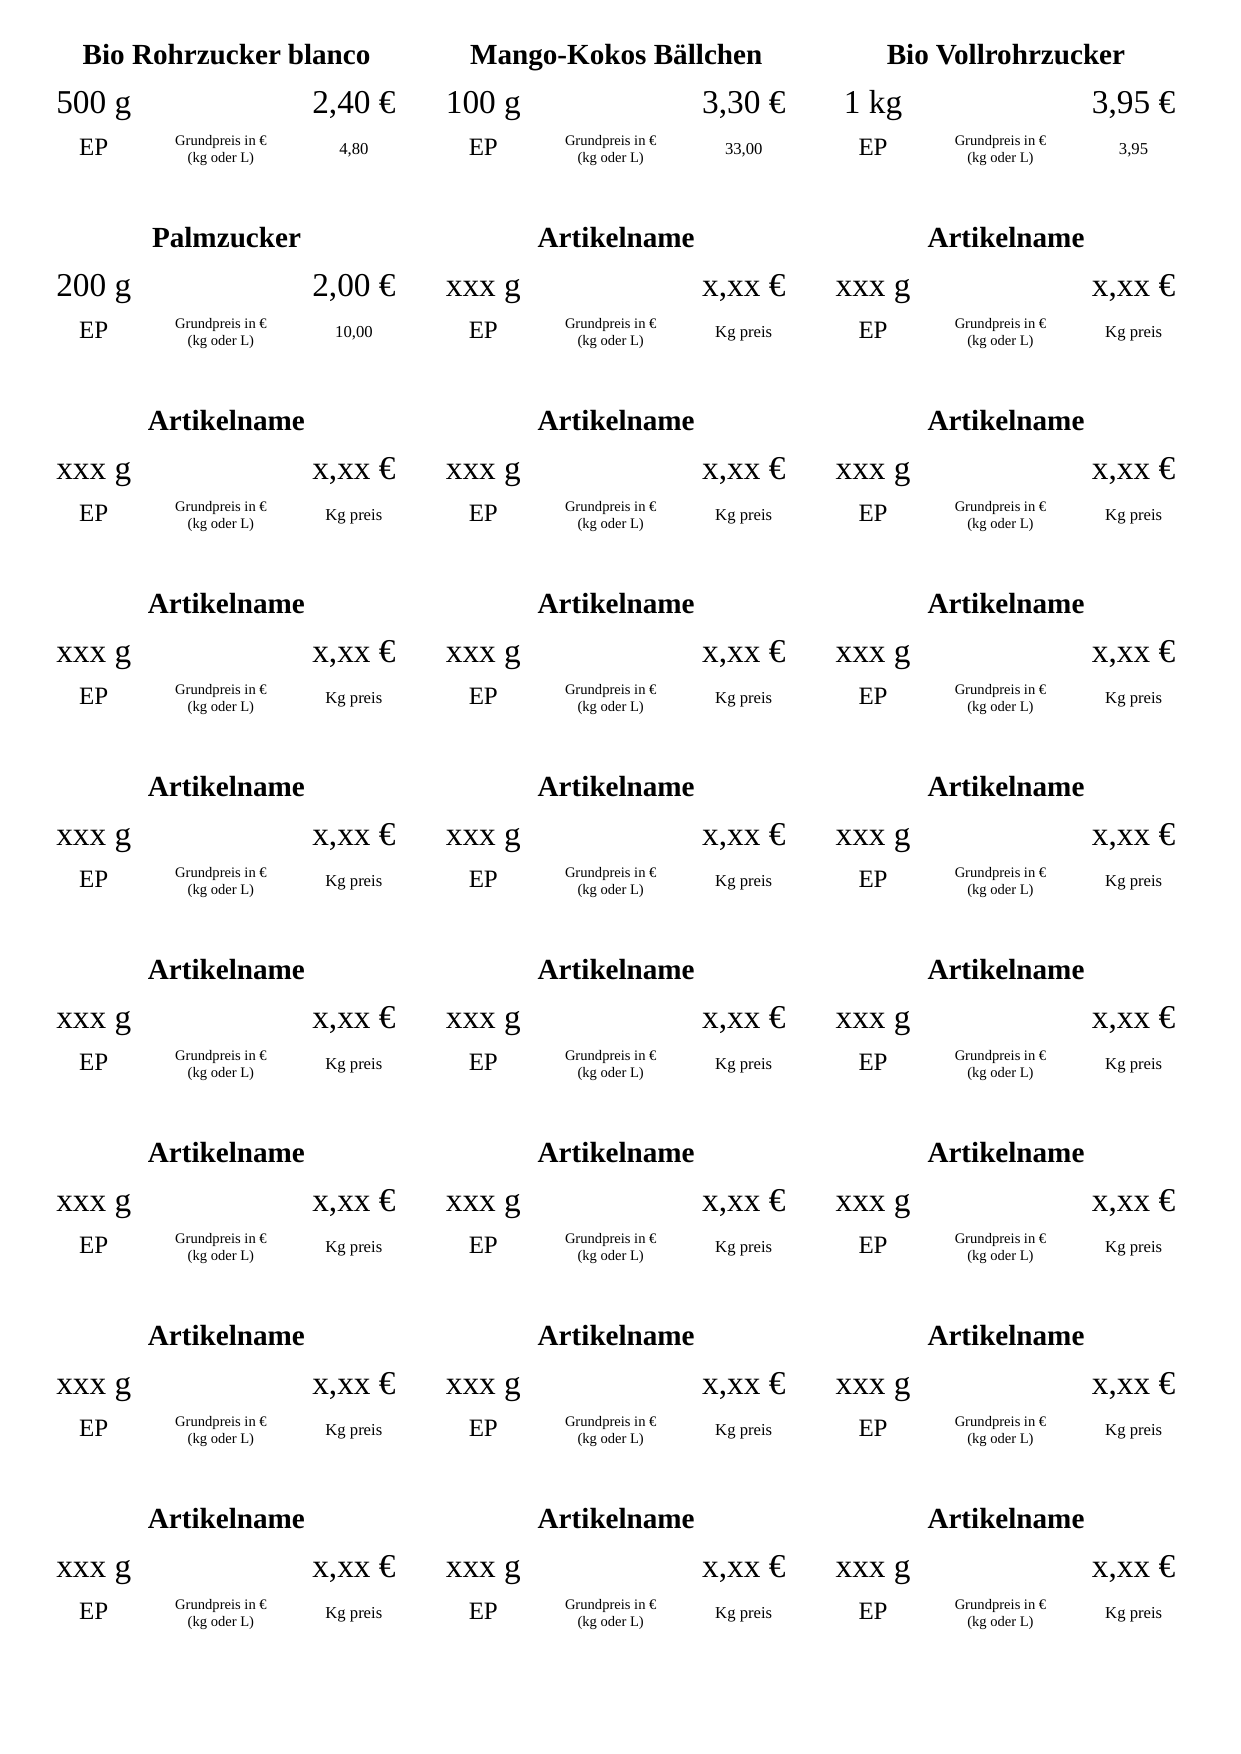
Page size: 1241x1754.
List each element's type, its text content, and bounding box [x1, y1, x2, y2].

table_cell Grundpreis in € (kg oder L) [933, 1590, 1075, 1635]
table_cell [35, 1124, 425, 1307]
table_cell x,xx € [686, 625, 809, 675]
table_cell 3,95 € [1075, 76, 1199, 126]
table_cell EP [431, 675, 543, 720]
table_cell Grundpreis in € (kg oder L) [933, 675, 1075, 720]
table_cell Grundpreis in € (kg oder L) [933, 1041, 1075, 1086]
table_cell EP [431, 309, 543, 354]
table_header Artikelname [431, 1495, 809, 1540]
table_cell [543, 259, 686, 309]
table_cell Kg preis [296, 492, 419, 537]
table_cell Grundpreis in € (kg oder L) [543, 492, 686, 537]
table_header Artikelname [41, 946, 419, 991]
table_cell [933, 442, 1075, 492]
table_cell x,xx € [296, 442, 419, 492]
table_cell xxx g [431, 1540, 543, 1590]
table_cell EP [41, 126, 153, 171]
table_cell [154, 991, 296, 1041]
table_cell x,xx € [1075, 808, 1199, 858]
table_cell EP [41, 1407, 153, 1452]
table_cell EP [821, 126, 933, 171]
table_cell x,xx € [686, 991, 809, 1041]
table_cell EP [431, 858, 543, 903]
table_cell xxx g [41, 1174, 153, 1224]
table_cell Kg preis [296, 1407, 419, 1452]
table_header Artikelname [41, 1129, 419, 1174]
table_cell [35, 1307, 425, 1489]
table_cell xxx g [41, 808, 153, 858]
table_cell [35, 209, 425, 391]
table_cell Kg preis [296, 1041, 419, 1086]
table_cell EP [431, 1590, 543, 1635]
table_cell x,xx € [296, 1174, 419, 1224]
table_cell xxx g [431, 442, 543, 492]
table_cell x,xx € [296, 1540, 419, 1590]
table_cell EP [821, 1590, 933, 1635]
table_cell Grundpreis in € (kg oder L) [154, 858, 296, 903]
table_header [815, 25, 1205, 208]
table_cell Grundpreis in € (kg oder L) [543, 1041, 686, 1086]
table_cell x,xx € [686, 259, 809, 309]
table_cell x,xx € [686, 808, 809, 858]
table_cell x,xx € [296, 625, 419, 675]
table_cell Kg preis [686, 858, 809, 903]
table_cell Grundpreis in € (kg oder L) [543, 1407, 686, 1452]
table_cell [933, 808, 1075, 858]
table_cell EP [431, 492, 543, 537]
table_cell EP [41, 675, 153, 720]
table_cell EP [41, 1590, 153, 1635]
table_cell EP [41, 1224, 153, 1269]
table_cell Grundpreis in € (kg oder L) [933, 1407, 1075, 1452]
table_cell x,xx € [1075, 1174, 1199, 1224]
table_cell 2,40 € [296, 76, 419, 126]
table_cell 3,95 [1075, 126, 1199, 171]
table_cell EP [431, 1041, 543, 1086]
table_cell Kg preis [686, 1041, 809, 1086]
table_cell [815, 941, 1205, 1123]
table_cell [933, 625, 1075, 675]
table_cell x,xx € [296, 991, 419, 1041]
table_cell Kg preis [1075, 1407, 1199, 1452]
table_cell 100 g [431, 76, 543, 126]
table_header [35, 25, 425, 208]
table_cell [425, 758, 815, 941]
table_cell Grundpreis in € (kg oder L) [933, 858, 1075, 903]
table_cell [543, 991, 686, 1041]
table_header Artikelname [431, 1312, 809, 1357]
table_cell [35, 1490, 425, 1673]
table_cell [425, 941, 815, 1123]
table_header Bio Rohrzucker blanco [41, 31, 419, 76]
table_cell Kg preis [1075, 675, 1199, 720]
table_cell [543, 1174, 686, 1224]
table_cell [543, 442, 686, 492]
table_cell Kg preis [686, 1224, 809, 1269]
table_cell EP [821, 675, 933, 720]
table_cell [425, 1490, 815, 1673]
table_cell EP [41, 858, 153, 903]
table_cell Grundpreis in € (kg oder L) [543, 858, 686, 903]
table_cell Grundpreis in € (kg oder L) [543, 1224, 686, 1269]
table_cell [154, 808, 296, 858]
table_header Artikelname [41, 763, 419, 808]
table_cell Grundpreis in € (kg oder L) [154, 1407, 296, 1452]
table_cell [933, 1174, 1075, 1224]
table_header Artikelname [431, 580, 809, 625]
table_cell [543, 76, 686, 126]
table_cell [154, 1357, 296, 1407]
table_cell 4,80 [296, 126, 419, 171]
table_cell [425, 1307, 815, 1489]
table_cell Grundpreis in € (kg oder L) [154, 1224, 296, 1269]
table_cell [933, 991, 1075, 1041]
table_cell Grundpreis in € (kg oder L) [154, 1590, 296, 1635]
table_cell 200 g [41, 259, 153, 309]
table_cell Kg preis [686, 675, 809, 720]
table_cell EP [41, 309, 153, 354]
table_cell xxx g [431, 1357, 543, 1407]
table_cell xxx g [431, 625, 543, 675]
table_cell xxx g [431, 1174, 543, 1224]
table_cell [543, 1357, 686, 1407]
table_header Artikelname [431, 946, 809, 991]
table_header Bio Vollrohrzucker [821, 31, 1199, 76]
table_cell x,xx € [686, 1357, 809, 1407]
table_cell EP [431, 1407, 543, 1452]
table_cell Kg preis [296, 858, 419, 903]
table_cell Grundpreis in € (kg oder L) [933, 1224, 1075, 1269]
table_cell Grundpreis in € (kg oder L) [543, 1590, 686, 1635]
table_cell [425, 209, 815, 391]
table_cell EP [821, 492, 933, 537]
table_cell EP [821, 858, 933, 903]
table_header Artikelname [821, 946, 1199, 991]
table_cell Grundpreis in € (kg oder L) [543, 309, 686, 354]
table_cell xxx g [821, 991, 933, 1041]
table_cell x,xx € [686, 442, 809, 492]
table_cell 2,00 € [296, 259, 419, 309]
table_cell Grundpreis in € (kg oder L) [933, 309, 1075, 354]
table_cell x,xx € [296, 808, 419, 858]
table_header Artikelname [821, 1129, 1199, 1174]
table_cell xxx g [431, 991, 543, 1041]
table_cell [543, 1540, 686, 1590]
table_cell xxx g [821, 1540, 933, 1590]
table_header Mango-Kokos Bällchen [431, 31, 809, 76]
table_cell [815, 1307, 1205, 1489]
table_cell [933, 1357, 1075, 1407]
table_cell EP [431, 126, 543, 171]
table_cell Grundpreis in € (kg oder L) [154, 1041, 296, 1086]
table_cell Kg preis [686, 309, 809, 354]
table_header [425, 25, 815, 208]
table_header Artikelname [431, 214, 809, 259]
table_cell [815, 391, 1205, 574]
table_cell Grundpreis in € (kg oder L) [933, 126, 1075, 171]
table_cell xxx g [431, 808, 543, 858]
table_cell 3,30 € [686, 76, 809, 126]
table_cell Kg preis [1075, 1224, 1199, 1269]
table_cell xxx g [821, 259, 933, 309]
table_cell [35, 575, 425, 757]
table_cell [154, 76, 296, 126]
table_header Artikelname [41, 1495, 419, 1540]
table_cell [35, 391, 425, 574]
table_cell [154, 259, 296, 309]
table_cell xxx g [821, 625, 933, 675]
table_cell [425, 391, 815, 574]
table_cell [933, 259, 1075, 309]
table_header Artikelname [821, 1312, 1199, 1357]
table_header Artikelname [41, 1312, 419, 1357]
table_cell Kg preis [296, 1224, 419, 1269]
table_cell x,xx € [1075, 442, 1199, 492]
table_cell [154, 625, 296, 675]
table_cell xxx g [41, 442, 153, 492]
table_cell xxx g [41, 1357, 153, 1407]
table_header Artikelname [821, 397, 1199, 442]
table_cell EP [41, 1041, 153, 1086]
table_cell 10,00 [296, 309, 419, 354]
table_cell Grundpreis in € (kg oder L) [933, 492, 1075, 537]
table_cell Kg preis [686, 1407, 809, 1452]
table_header Artikelname [431, 763, 809, 808]
table_cell Kg preis [686, 1590, 809, 1635]
table_cell xxx g [41, 625, 153, 675]
table_cell Grundpreis in € (kg oder L) [154, 675, 296, 720]
table_cell Grundpreis in € (kg oder L) [543, 675, 686, 720]
table_cell [933, 1540, 1075, 1590]
table_cell [425, 575, 815, 757]
table_cell Grundpreis in € (kg oder L) [154, 309, 296, 354]
table_cell 500 g [41, 76, 153, 126]
table_cell EP [821, 1041, 933, 1086]
table_cell x,xx € [1075, 1357, 1199, 1407]
table_cell [543, 808, 686, 858]
table_cell x,xx € [1075, 259, 1199, 309]
table_cell Grundpreis in € (kg oder L) [154, 492, 296, 537]
table_cell Kg preis [296, 1590, 419, 1635]
table_header Artikelname [821, 1495, 1199, 1540]
table_cell [35, 941, 425, 1123]
table_cell Kg preis [1075, 492, 1199, 537]
table_cell [815, 575, 1205, 757]
table_cell EP [821, 1224, 933, 1269]
table_cell x,xx € [1075, 1540, 1199, 1590]
table_cell Kg preis [296, 675, 419, 720]
table_cell EP [431, 1224, 543, 1269]
table_cell x,xx € [686, 1540, 809, 1590]
table_cell [35, 758, 425, 941]
table_header Artikelname [41, 397, 419, 442]
table_cell xxx g [41, 1540, 153, 1590]
table_cell Kg preis [1075, 1041, 1199, 1086]
table_cell EP [821, 309, 933, 354]
table_cell [815, 1124, 1205, 1307]
table_cell [933, 76, 1075, 126]
table_cell Kg preis [1075, 858, 1199, 903]
table_cell 33,00 [686, 126, 809, 171]
table_cell [543, 625, 686, 675]
table_cell x,xx € [1075, 625, 1199, 675]
table_cell [815, 209, 1205, 391]
table_cell [154, 442, 296, 492]
table_cell x,xx € [296, 1357, 419, 1407]
table_cell Grundpreis in € (kg oder L) [543, 126, 686, 171]
table_cell Grundpreis in € (kg oder L) [154, 126, 296, 171]
table_cell [425, 1124, 815, 1307]
table_cell [815, 1490, 1205, 1673]
table_cell xxx g [821, 442, 933, 492]
table_cell xxx g [41, 991, 153, 1041]
table_cell [154, 1540, 296, 1590]
table_header Artikelname [821, 763, 1199, 808]
table_header Palmzucker [41, 214, 419, 259]
table_cell [154, 1174, 296, 1224]
table_cell xxx g [431, 259, 543, 309]
table_cell EP [41, 492, 153, 537]
table_cell EP [821, 1407, 933, 1452]
table_cell Kg preis [1075, 1590, 1199, 1635]
table_cell xxx g [821, 1174, 933, 1224]
table_cell xxx g [821, 808, 933, 858]
table_header Artikelname [41, 580, 419, 625]
table_cell x,xx € [1075, 991, 1199, 1041]
table_header Artikelname [821, 580, 1199, 625]
table_header Artikelname [431, 397, 809, 442]
table_cell Kg preis [1075, 309, 1199, 354]
table_cell Kg preis [686, 492, 809, 537]
table_cell [815, 758, 1205, 941]
table_header Artikelname [431, 1129, 809, 1174]
table_cell 1 kg [821, 76, 933, 126]
table_cell x,xx € [686, 1174, 809, 1224]
table_header Artikelname [821, 214, 1199, 259]
table_cell xxx g [821, 1357, 933, 1407]
